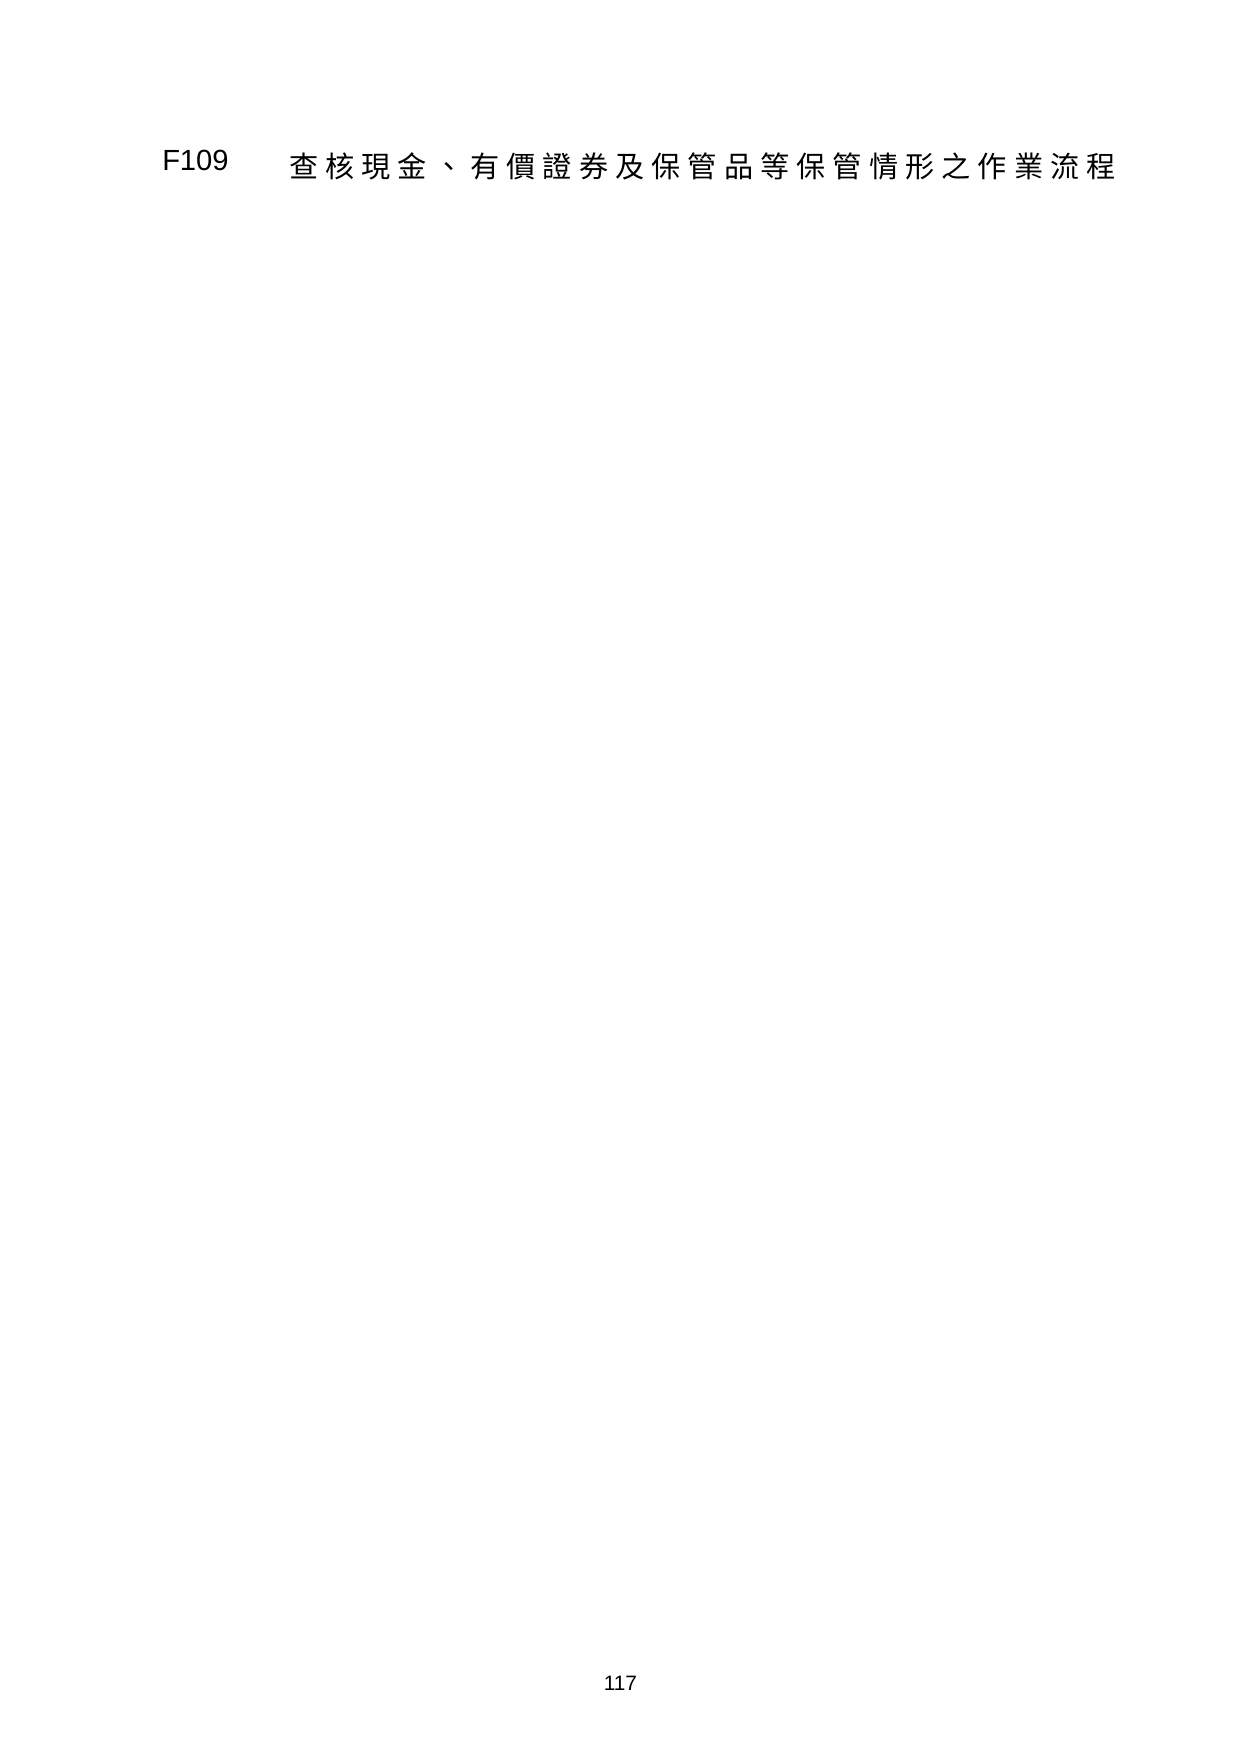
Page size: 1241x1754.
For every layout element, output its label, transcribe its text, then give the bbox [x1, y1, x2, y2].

table_header 查核現金、有價證券及保管品等保管情形之作業流程 [278, 127, 1128, 221]
table_header F109 [124, 127, 278, 221]
